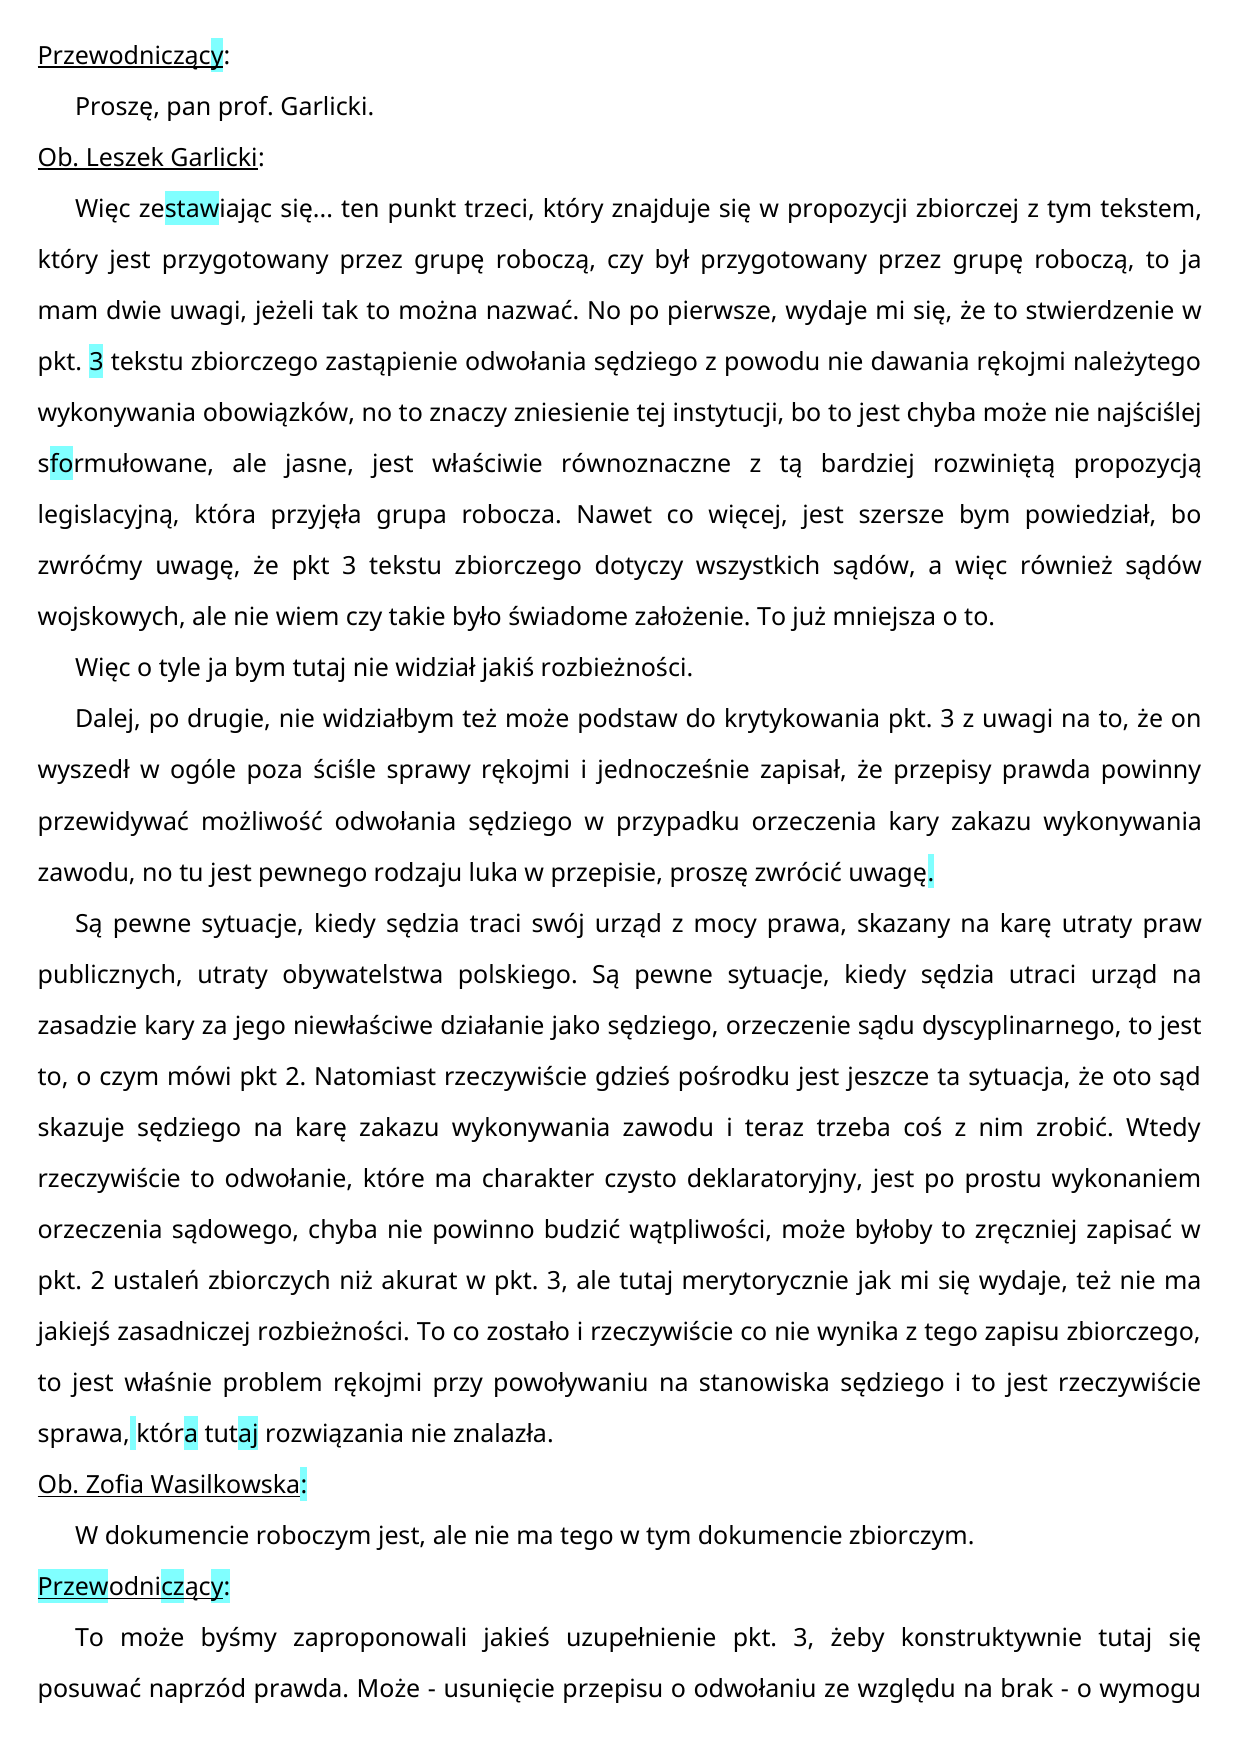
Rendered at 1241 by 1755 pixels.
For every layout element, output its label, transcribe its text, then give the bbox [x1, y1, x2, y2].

text Więc zestawiając się... ten punkt trzeci, który znajduje się w propozycji zbiorczej z tym tekstem, który jest przygotowany przez grupę roboczą, czy był przygotowany przez grupę roboczą, to ja mam dwie uwagi, jeżeli tak to można nazwać. No po pierwsze, wydaje mi się, że to stwierdzenie w pkt. 3 tekstu zbiorczego zastąpienie odwołania sędziego z powodu nie dawania rękojmi należytego wykonywania obowiązków, no to znaczy zniesienie tej instytucji, bo to jest chyba może nie najściślej sformułowane, ale jasne, jest właściwie równoznaczne z tą bardziej rozwiniętą propozycją legislacyjną, która przyjęła grupa robocza. Nawet co więcej, jest szersze bym powiedział, bo zwróćmy uwagę, że pkt 3 tekstu zbiorczego dotyczy wszystkich sądów, a więc również sądów wojskowych, ale nie wiem czy takie było świadome założenie. To już mniejsza o to. [37, 191, 1203, 633]
text Ob. Leszek Garlicki: [37, 139, 1203, 174]
text To może byśmy zaproponowali jakieś uzupełnienie pkt. 3, żeby konstruktywnie tutaj się posuwać naprzód prawda. Może - usunięcie przepisu o odwołaniu ze względu na brak - o wymogu [37, 1620, 1203, 1705]
text Przewodniczący: [37, 1569, 1203, 1603]
text Przewodniczący: [37, 37, 1203, 72]
text W dokumencie roboczym jest, ale nie ma tego w tym dokumencie zbiorczym. [37, 1518, 1203, 1552]
text Są pewne sytuacje, kiedy sędzia traci swój urząd z mocy prawa, skazany na karę utraty praw publicznych, utraty obywatelstwa polskiego. Są pewne sytuacje, kiedy sędzia utraci urząd na zasadzie kary za jego niewłaściwe działanie jako sędziego, orzeczenie sądu dyscyplinarnego, to jest to, o czym mówi pkt 2. Natomiast rzeczywiście gdzieś pośrodku jest jeszcze ta sytuacja, że oto sąd skazuje sędziego na karę zakazu wykonywania zawodu i teraz trzeba coś z nim zrobić. Wtedy rzeczywiście to odwołanie, które ma charakter czysto deklaratoryjny, jest po prostu wykonaniem orzeczenia sądowego, chyba nie powinno budzić wątpliwości, może byłoby to zręczniej zapisać w pkt. 2 ustaleń zbiorczych niż akurat w pkt. 3, ale tutaj merytorycznie jak mi się wydaje, też nie ma jakiejś zasadniczej rozbieżności. To co zostało i rzeczywiście co nie wynika z tego zapisu zbiorczego, to jest właśnie problem rękojmi przy powoływaniu na stanowiska sędziego i to jest rzeczywiście sprawa, która tutaj rozwiązania nie znalazła. [37, 905, 1203, 1450]
text Ob. Zofia Wasilkowska: [37, 1467, 1203, 1501]
text Proszę, pan prof. Garlicki. [37, 88, 1203, 123]
text Więc o tyle ja bym tutaj nie widział jakiś rozbieżności. [37, 650, 1203, 684]
text Dalej, po drugie, nie widziałbym też może podstaw do krytykowania pkt. 3 z uwagi na to, że on wyszedł w ogóle poza ściśle sprawy rękojmi i jednocześnie zapisał, że przepisy prawda powinny przewidywać możliwość odwołania sędziego w przypadku orzeczenia kary zakazu wykonywania zawodu, no tu jest pewnego rodzaju luka w przepisie, proszę zwrócić uwagę. [37, 701, 1203, 888]
